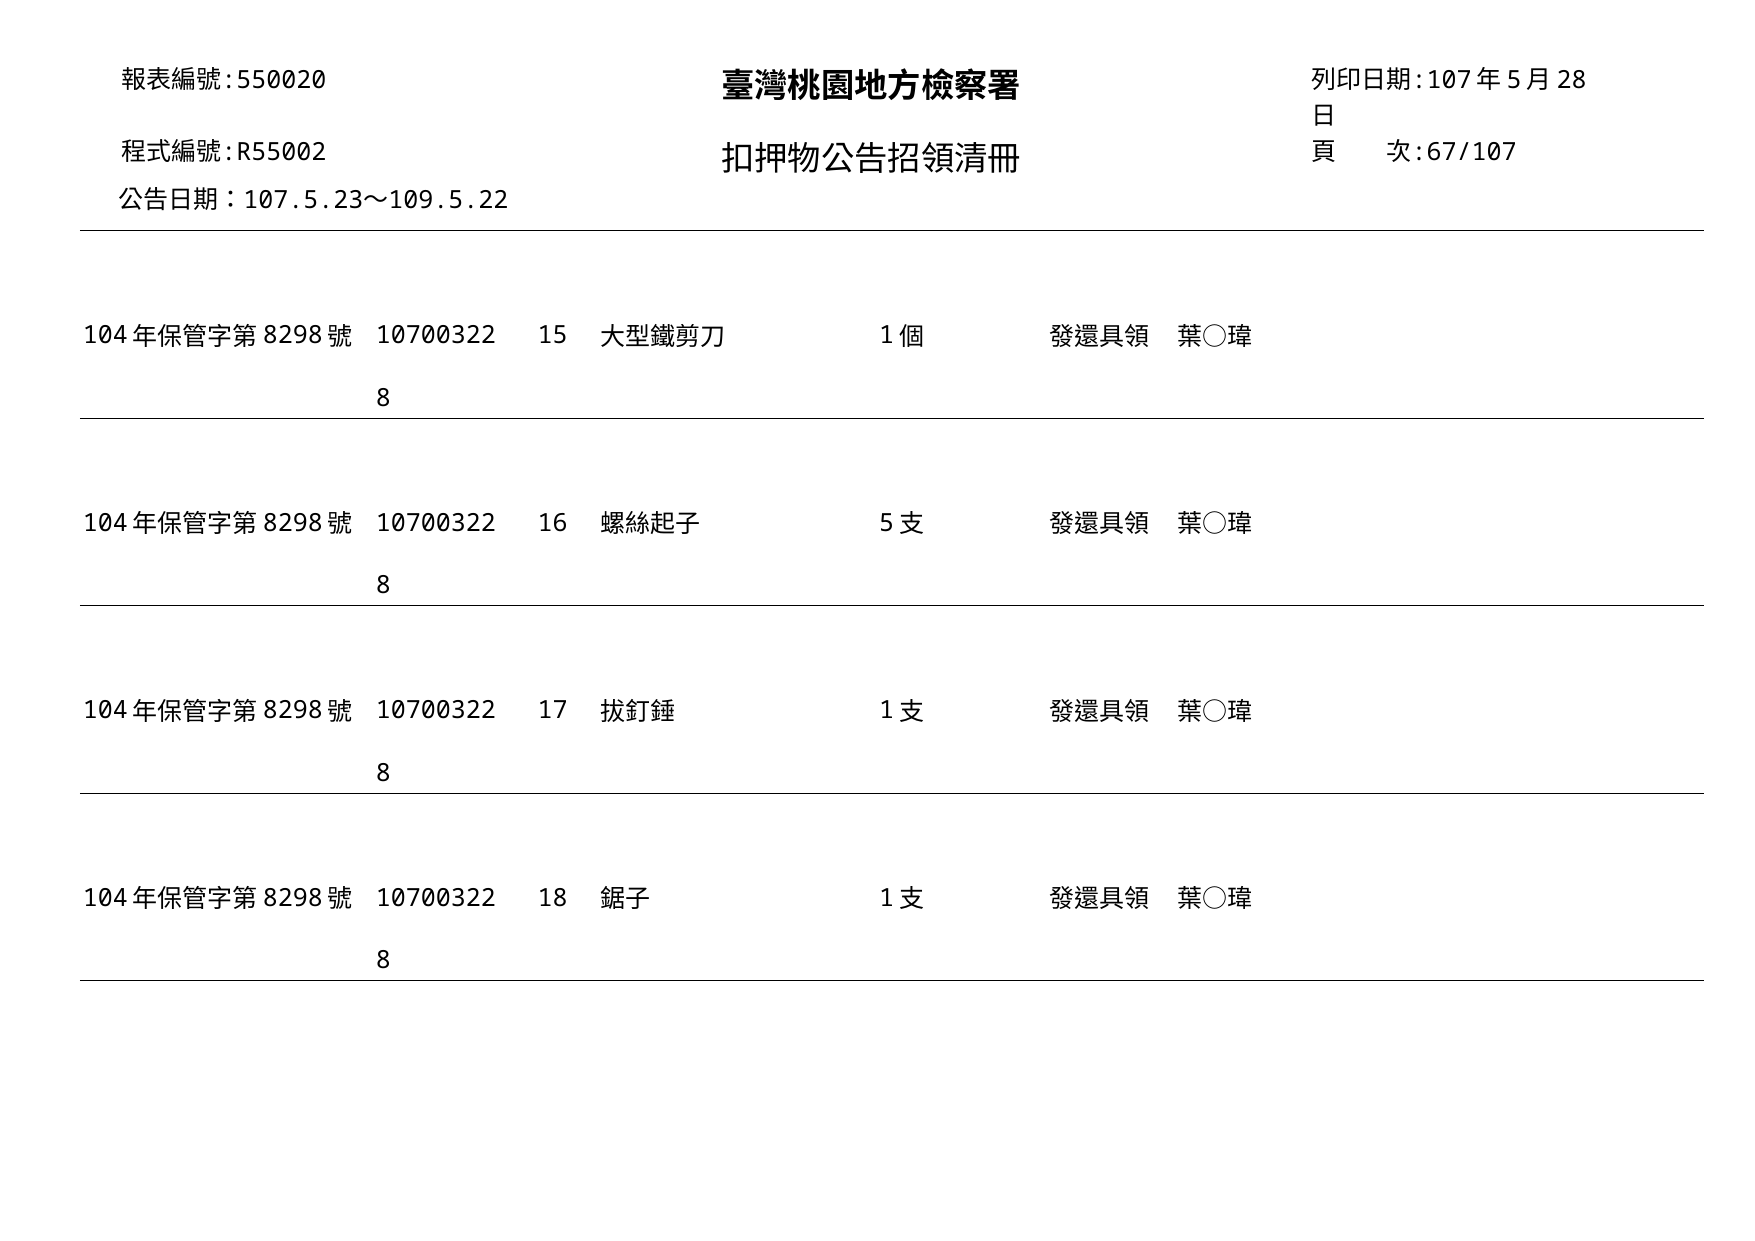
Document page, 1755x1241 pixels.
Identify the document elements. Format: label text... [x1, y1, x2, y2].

table_cell [927, 419, 1046, 605]
table_cell [1317, 606, 1575, 792]
table_cell [927, 231, 1046, 417]
table_cell 1個 [808, 231, 927, 417]
table_cell [927, 794, 1046, 980]
table_cell [1317, 794, 1575, 980]
table_cell 104年保管字第8298號 [80, 419, 373, 605]
table_cell 16 [507, 419, 597, 605]
table_cell [1317, 419, 1575, 605]
table_cell 107003228 [373, 419, 507, 605]
table_cell 葉○瑋 [1175, 231, 1317, 417]
table_cell 104年保管字第8298號 [80, 231, 373, 417]
table_cell 發還具領 [1046, 231, 1175, 417]
table_cell [1575, 794, 1704, 980]
table_cell 5支 [808, 419, 927, 605]
table_cell 107003228 [373, 231, 507, 417]
table_cell 104年保管字第8298號 [80, 794, 373, 980]
table_cell 15 [507, 231, 597, 417]
table_cell 104年保管字第8298號 [80, 606, 373, 792]
table_cell 17 [507, 606, 597, 792]
table_cell 1支 [808, 606, 927, 792]
table_cell 107003228 [373, 606, 507, 792]
table_cell 鋸子 [597, 794, 807, 980]
table_cell 葉○瑋 [1175, 606, 1317, 792]
table_cell [1317, 231, 1575, 417]
table_cell 螺絲起子 [597, 419, 807, 605]
table_cell 大型鐵剪刀 [597, 231, 807, 417]
table_cell 發還具領 [1046, 419, 1175, 605]
table_cell [927, 606, 1046, 792]
table_cell 葉○瑋 [1175, 419, 1317, 605]
table_cell 1支 [808, 794, 927, 980]
table_cell 發還具領 [1046, 606, 1175, 792]
table_cell 18 [507, 794, 597, 980]
table_cell 拔釘錘 [597, 606, 807, 792]
table_cell 發還具領 [1046, 794, 1175, 980]
table_cell 葉○瑋 [1175, 794, 1317, 980]
table_cell 107003228 [373, 794, 507, 980]
table_cell [1575, 231, 1704, 417]
table_cell [1575, 606, 1704, 792]
table_cell [1575, 419, 1704, 605]
